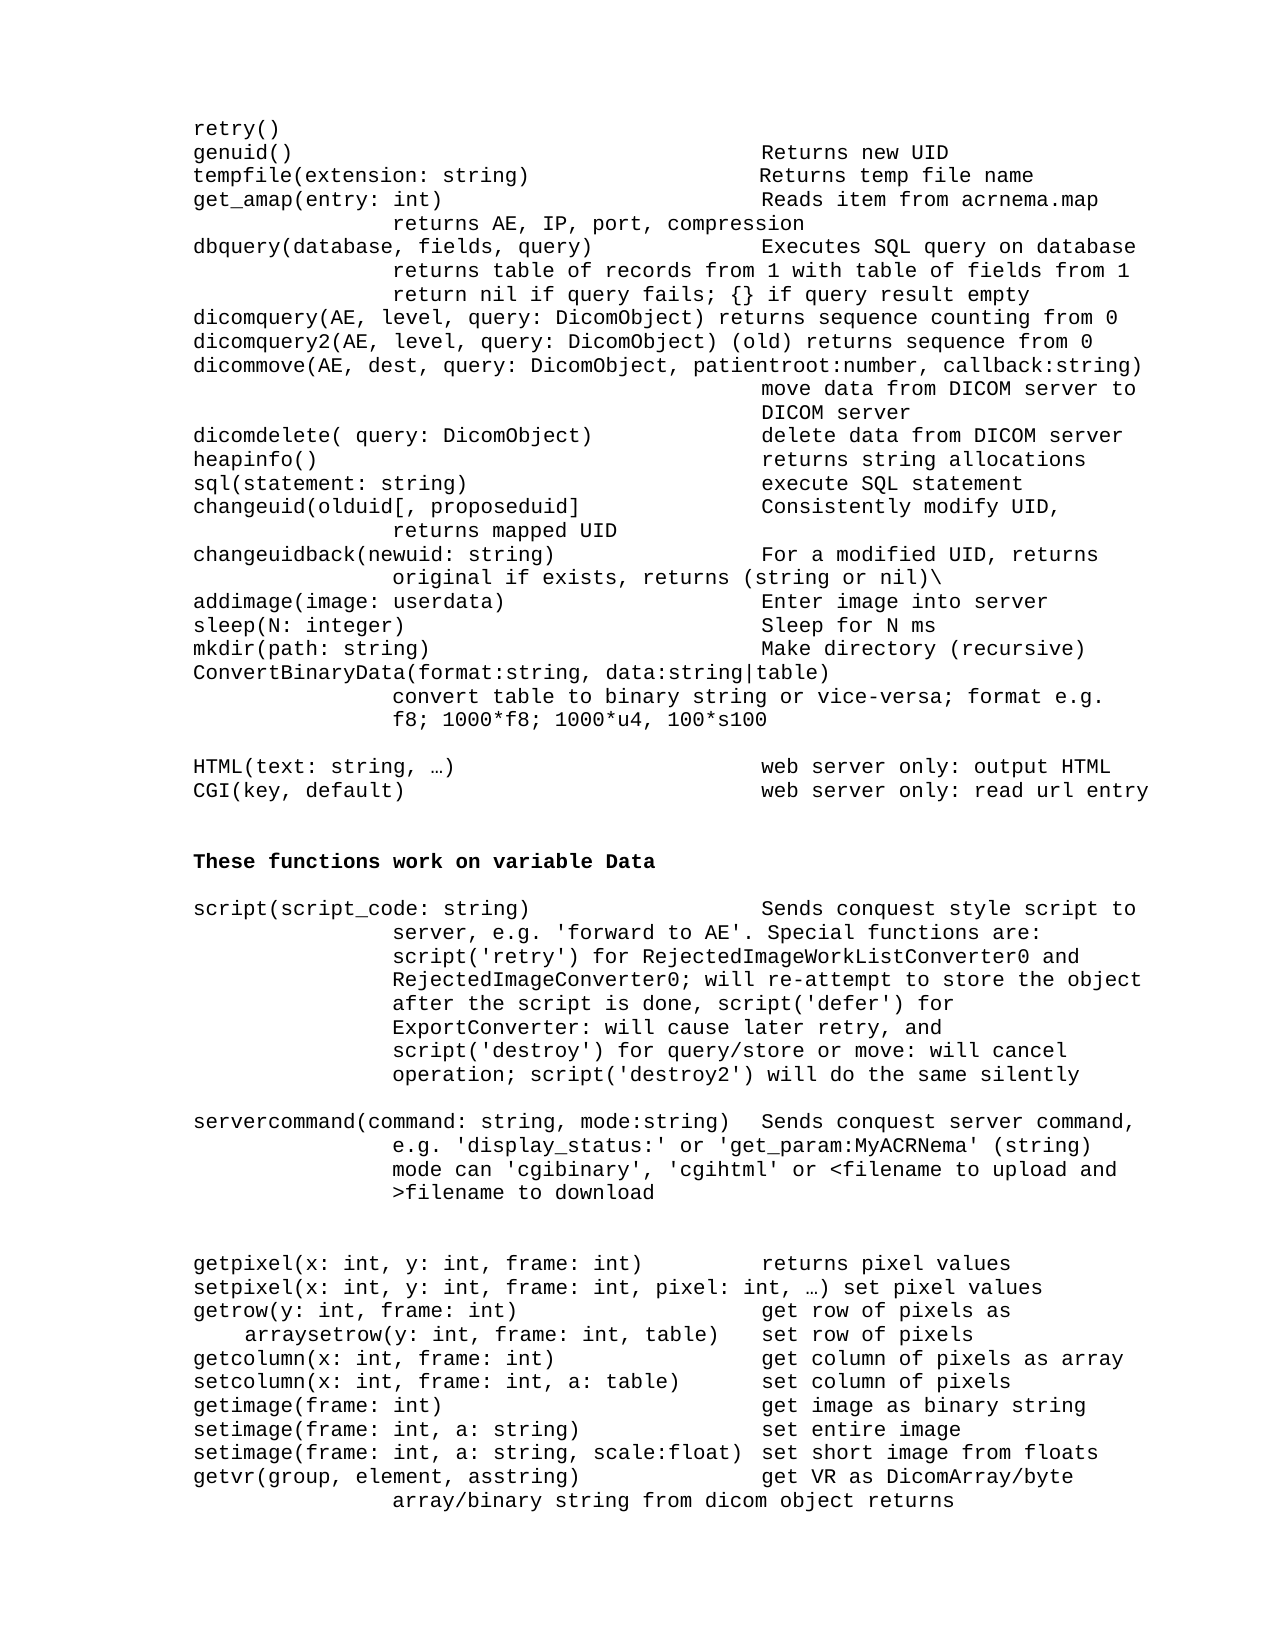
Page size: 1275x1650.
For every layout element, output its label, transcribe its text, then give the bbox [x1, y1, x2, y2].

text heapinfo() returns string allocations [193, 449, 1157, 473]
text addimage(image: userdata) Enter image into server [193, 591, 1157, 615]
text getvr(group, element, asstring) get VR as DicomArray/byte array/binary string from dicom object returns [193, 1466, 1157, 1513]
text dicomquery2(AE, level, query: DicomObject) (old) returns sequence from 0 [193, 331, 1157, 354]
text getpixel(x: int, y: int, frame: int) returns pixel values [193, 1253, 1157, 1277]
text mode can 'cgibinary', 'cgihtml' or <filename to upload and >filename to download [193, 1158, 1157, 1206]
text setimage(frame: int, a: string) set entire image [193, 1419, 1157, 1442]
text return nil if query fails; {} if query result empty [193, 284, 1157, 307]
text setimage(frame: int, a: string, scale:float) set short image from floats [193, 1442, 1157, 1466]
text CGI(key, default) web server only: read url entry [193, 780, 1157, 804]
text ConvertBinaryData(format:string, data:string|table) [193, 662, 1157, 686]
text getimage(frame: int) get image as binary string [193, 1395, 1157, 1419]
text dbquery(database, fields, query) Executes SQL query on database returns table of records from 1 with table of fields from 1 [193, 236, 1157, 284]
text genuid() Returns new UID [193, 142, 1157, 165]
text sleep(N: integer) Sleep for N ms [193, 615, 1157, 638]
text setpixel(x: int, y: int, frame: int, pixel: int, …) set pixel values [193, 1277, 1157, 1300]
text setcolumn(x: int, frame: int, a: table) set column of pixels [193, 1371, 1157, 1395]
text servercommand(command: string, mode:string) Sends conquest server command, e.g. 'display_status:' or 'get_param:MyACRNema' (string) [193, 1111, 1157, 1158]
text convert table to binary string or vice-versa; format e.g. f8; 1000*f8; 1000*u4, 100*s100 [193, 686, 1157, 733]
text dicommove(AE, dest, query: DicomObject, patientroot:number, callback:string) move data from DICOM server to DICOM server [193, 354, 1157, 426]
text changeuidback(newuid: string) For a modified UID, returns original if exists, returns (string or nil)\ [193, 544, 1157, 591]
text dicomdelete( query: DicomObject) delete data from DICOM server [193, 426, 1157, 449]
text HTML(text: string, …) web server only: output HTML [193, 757, 1157, 780]
text getrow(y: int, frame: int) get row of pixels as arraysetrow(y: int, frame: int, table) set row of pixels [193, 1300, 1157, 1348]
text sql(statement: string) execute SQL statement [193, 473, 1157, 496]
text tempfile(extension: string) Returns temp file name [118, 165, 1157, 189]
text get_amap(entry: int) Reads item from acrnema.map returns AE, IP, port, compression [193, 189, 1157, 236]
text changeuid(olduid[, proposeduid] Consistently modify UID, returns mapped UID [193, 496, 1157, 544]
text script(script_code: string) Sends conquest style script to server, e.g. 'forward to AE'. Special functions are: script('retry') for RejectedImageWorkListConverter0 and RejectedImageConverter0; will re-attempt to store the object after the script is done, script('defer') for ExportConverter: will cause later retry, and script('destroy') for query/store or move: will cancel operation; script('destroy2') will do the same silently [193, 898, 1157, 1088]
text mkdir(path: string) Make directory (recursive) [193, 638, 1157, 662]
text dicomquery(AE, level, query: DicomObject) returns sequence counting from 0 [193, 307, 1157, 331]
text retry() [193, 118, 1157, 142]
text These functions work on variable Data [193, 851, 1157, 875]
text getcolumn(x: int, frame: int) get column of pixels as array [193, 1348, 1157, 1371]
